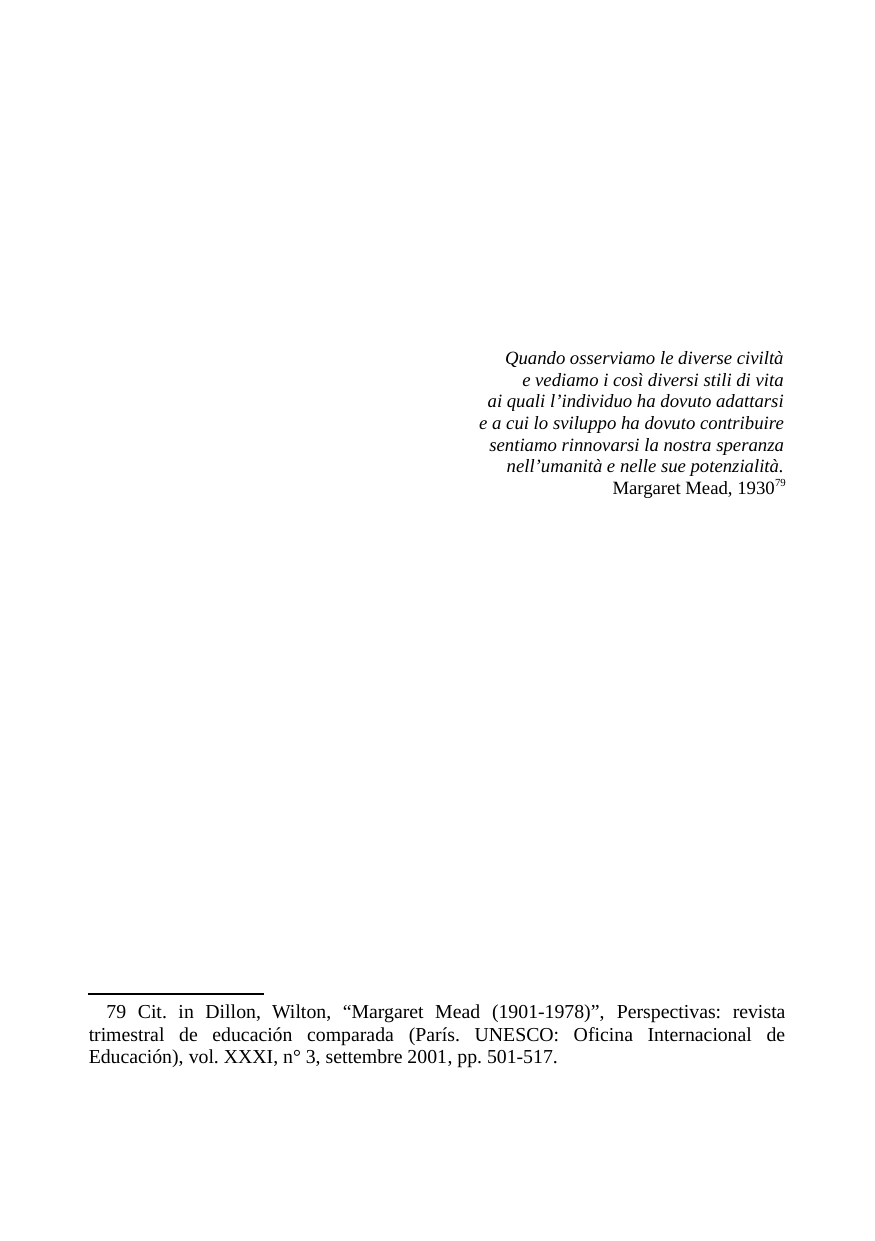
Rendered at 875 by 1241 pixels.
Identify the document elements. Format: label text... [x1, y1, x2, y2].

text e a cui lo sviluppo ha dovuto contribuire [88, 412, 786, 433]
text Margaret Mead, 1930 [88, 477, 786, 498]
text nell’umanità e nelle sue potenzialità. [88, 455, 786, 477]
text e vediamo i così diversi stili di vita [88, 369, 786, 390]
text Quando osserviamo le diverse civiltà [88, 347, 786, 369]
text Cit. in Dillon, Wilton, “Margaret Mead (1901-1978)”, Perspectivas: revista trimestral de educación comparada (París. UNESCO: Oficina Internacional de Educación), vol. XXXI, n° 3, settembre 2001, pp. 501-517. [88, 1000, 786, 1068]
text ai quali l’individuo ha dovuto adattarsi [88, 390, 786, 412]
text sentiamo rinnovarsi la nostra speranza [88, 433, 786, 455]
